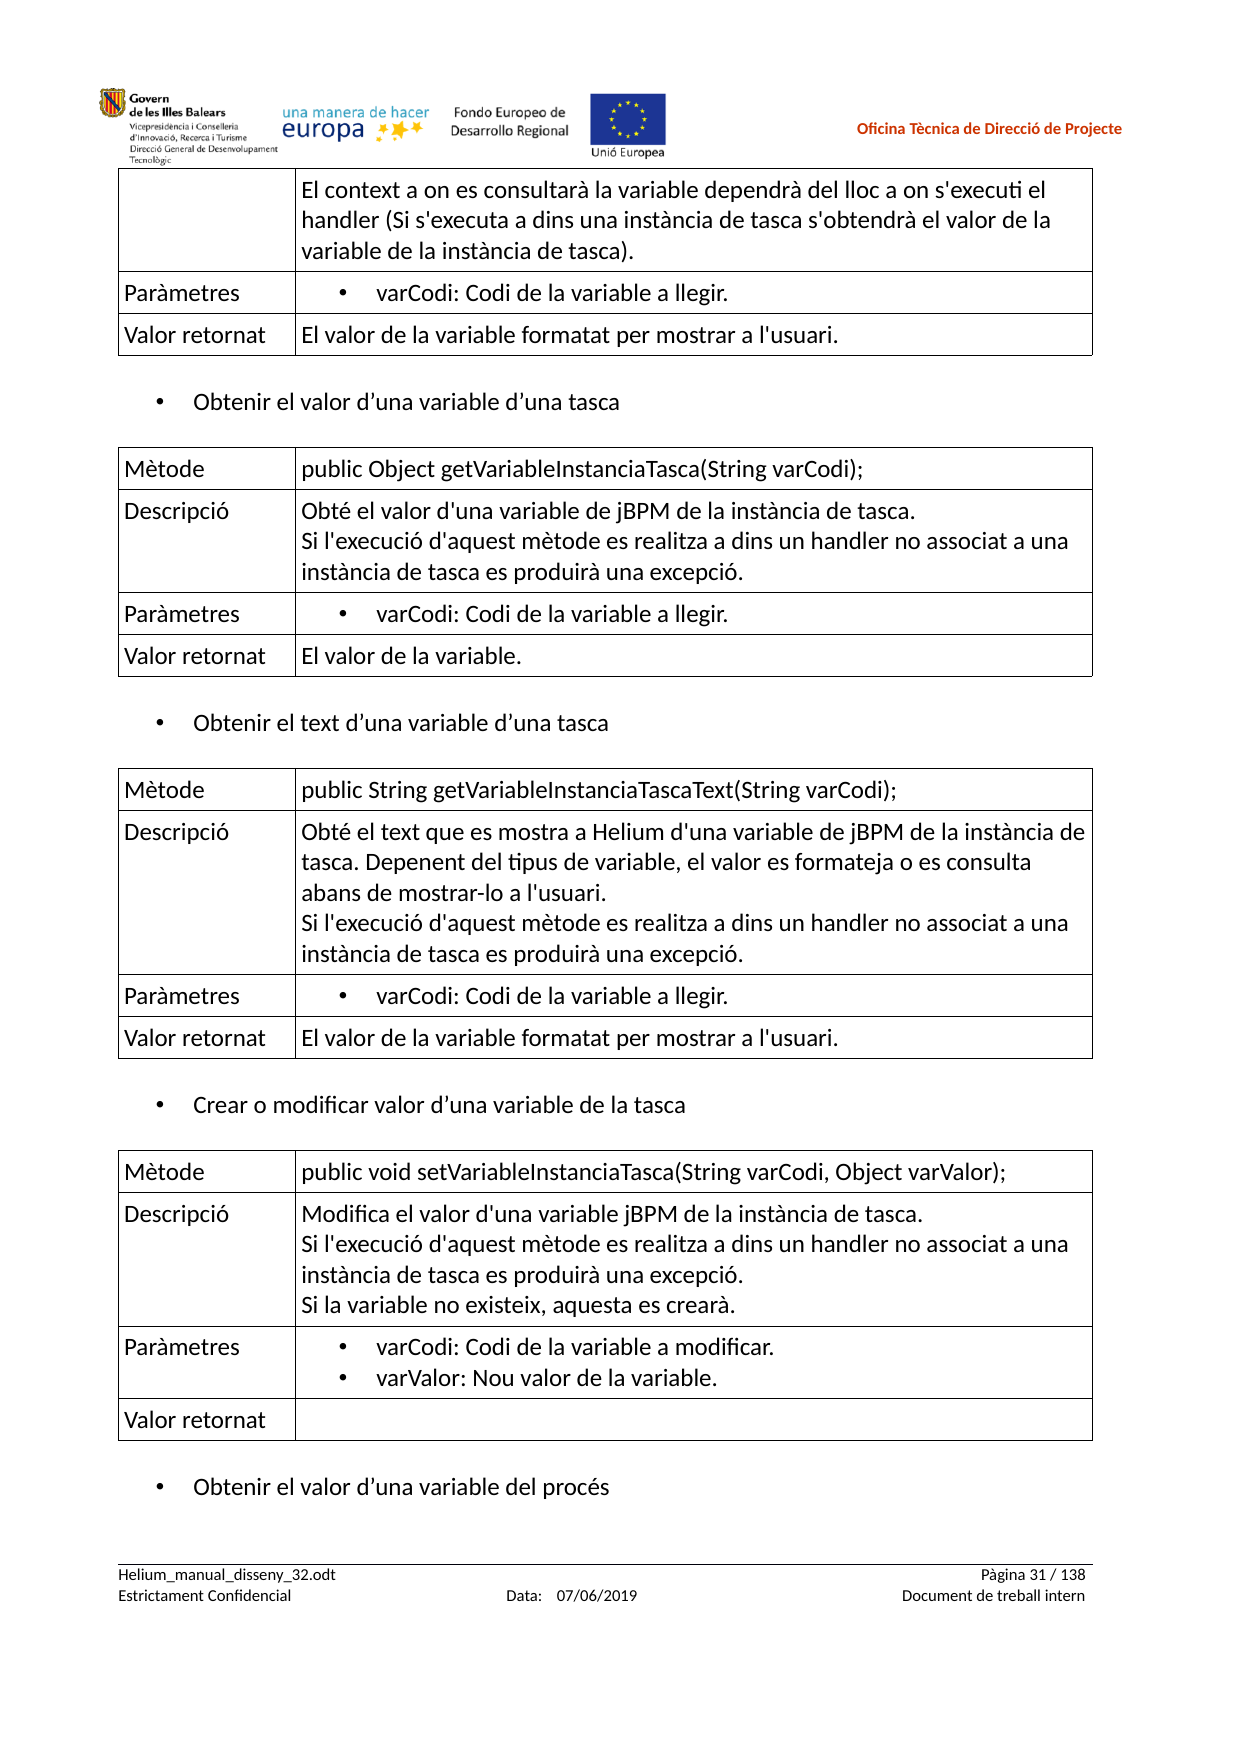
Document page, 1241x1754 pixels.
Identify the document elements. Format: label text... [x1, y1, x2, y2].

table_cell El context a on es consultarà la variable dependrà del lloc a on s'executi el handler (Si s'executa a dins una instància de tasca s'obtendrà el valor de la variable de la instància de tasca). [296, 169, 1092, 271]
table_cell Paràmetres [119, 272, 295, 313]
table_header public Object getVariableInstanciaTasca(String varCodi); [296, 448, 1092, 489]
table_cell Valor retornat [119, 1017, 295, 1058]
table_cell Descripció [119, 811, 295, 974]
table_cell varCodi: Codi de la variable a modificar. varValor: Nou valor de la variable. [296, 1327, 1092, 1398]
table_cell Valor retornat [119, 635, 295, 676]
table_cell El valor de la variable. [296, 635, 1092, 676]
table_cell El valor de la variable formatat per mostrar a l'usuari. [296, 314, 1092, 355]
table_cell Obté el valor d'una variable de jBPM de la instància de tasca. Si l'execució d'aquest mètode es realitza a dins un handler no associat a una instància de tasca es produirà una excepció. [296, 490, 1092, 592]
table_cell Descripció [119, 490, 295, 592]
table_cell varCodi: Codi de la variable a llegir. [296, 975, 1092, 1016]
table_header Mètode [119, 448, 295, 489]
list Obtenir el text d’una variable d’una tasca [156, 707, 1122, 737]
table_header Mètode [119, 769, 295, 810]
table_cell Valor retornat [119, 314, 295, 355]
picture [99, 87, 668, 166]
table_cell [119, 169, 295, 271]
list Obtenir el valor d’una variable d’una tasca [156, 386, 1122, 416]
table_cell varCodi: Codi de la variable a llegir. [296, 593, 1092, 634]
table_header public void setVariableInstanciaTasca(String varCodi, Object varValor); [296, 1151, 1092, 1192]
table_cell Modifica el valor d'una variable jBPM de la instància de tasca. Si l'execució d'aquest mètode es realitza a dins un handler no associat a una instància de tasca es produirà una excepció. Si la variable no existeix, aquesta es crearà. [296, 1193, 1092, 1326]
list Obtenir el valor d’una variable del procés [156, 1471, 1122, 1502]
table_cell Paràmetres [119, 593, 295, 634]
table_cell Paràmetres [119, 975, 295, 1016]
table_cell El valor de la variable formatat per mostrar a l'usuari. [296, 1017, 1092, 1058]
list Crear o modificar valor d’una variable de la tasca [156, 1089, 1122, 1119]
table_cell Descripció [119, 1193, 295, 1326]
table_cell Obté el text que es mostra a Helium d'una variable de jBPM de la instància de tasca. Depenent del tipus de variable, el valor es formateja o es consulta abans de mostrar-lo a l'usuari. Si l'execució d'aquest mètode es realitza a dins un handler no associat a una instància de tasca es produirà una excepció. [296, 811, 1092, 974]
table_header public String getVariableInstanciaTascaText(String varCodi); [296, 769, 1092, 810]
table_cell Paràmetres [119, 1327, 295, 1398]
table_cell Valor retornat [119, 1399, 295, 1440]
table_cell [296, 1399, 1092, 1440]
table_header Mètode [119, 1151, 295, 1192]
table_cell varCodi: Codi de la variable a llegir. [296, 272, 1092, 313]
